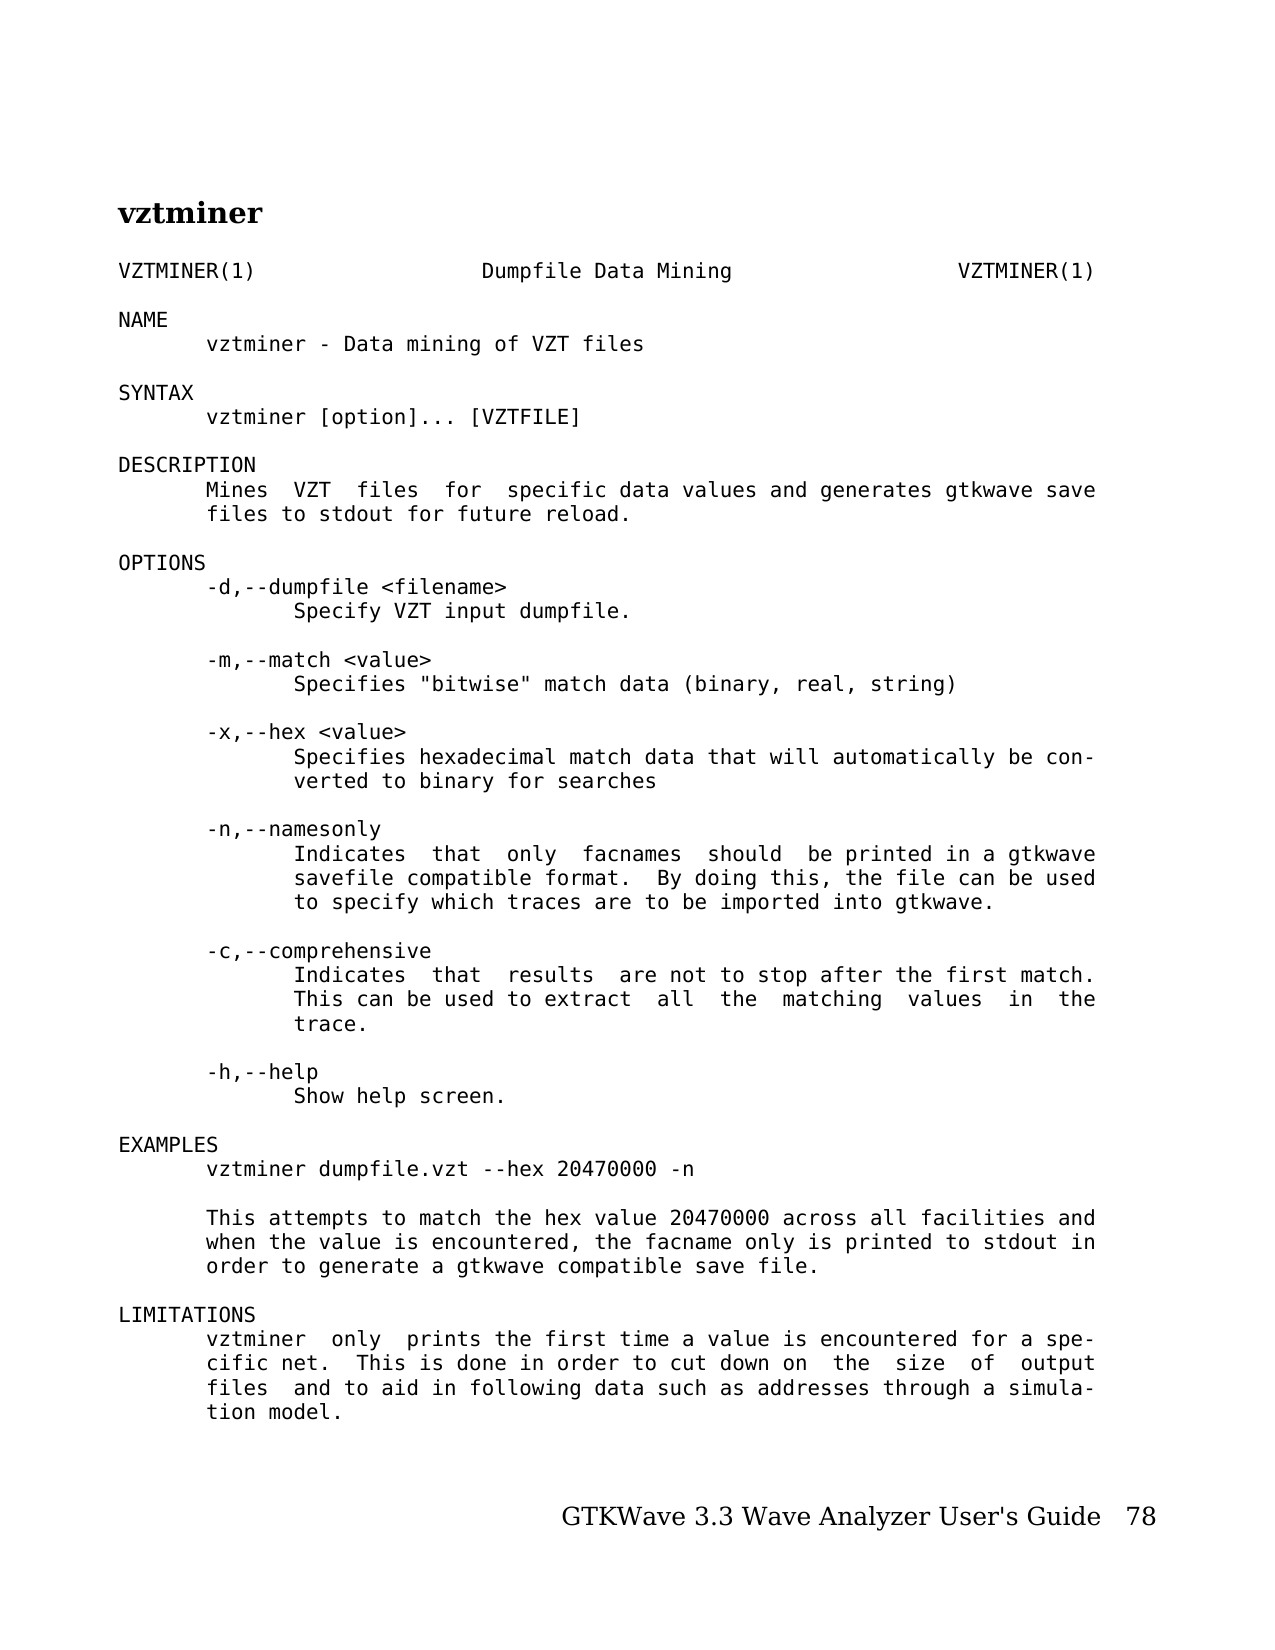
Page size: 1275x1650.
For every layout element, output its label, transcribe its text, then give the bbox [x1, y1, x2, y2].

text DESCRIPTION [118, 453, 1157, 478]
text Specifies hexadecimal match data that will automatically be con- [118, 745, 1157, 769]
text -c,--comprehensive [118, 939, 1157, 963]
text files to stdout for future reload. [118, 502, 1157, 526]
text LIMITATIONS [118, 1303, 1157, 1327]
text Show help screen. [118, 1084, 1157, 1109]
text -d,--dumpfile <filename> [118, 575, 1157, 599]
text VZTMINER(1) Dumpfile Data Mining VZTMINER(1) [118, 259, 1157, 283]
text vztminer [118, 196, 1157, 230]
text EXAMPLES [118, 1133, 1157, 1157]
text vztminer only prints the first time a value is encountered for a spe- [118, 1327, 1157, 1351]
text savefile compatible format. By doing this, the file can be used [118, 866, 1157, 890]
text Mines VZT files for specific data values and generates gtkwave save [118, 478, 1157, 502]
text when the value is encountered, the facname only is printed to stdout in [118, 1230, 1157, 1254]
text -h,--help [118, 1060, 1157, 1084]
text vztminer dumpfile.vzt --hex 20470000 -n [118, 1157, 1157, 1182]
text -x,--hex <value> [118, 720, 1157, 745]
text vztminer [option]... [VZTFILE] [118, 405, 1157, 429]
text tion model. [118, 1400, 1157, 1424]
text files and to aid in following data such as addresses through a simula- [118, 1376, 1157, 1400]
text Indicates that only facnames should be printed in a gtkwave [118, 842, 1157, 866]
text cific net. This is done in order to cut down on the size of output [118, 1351, 1157, 1376]
text trace. [118, 1012, 1157, 1036]
text to specify which traces are to be imported into gtkwave. [118, 890, 1157, 914]
text Specifies "bitwise" match data (binary, real, string) [118, 672, 1157, 696]
text This can be used to extract all the matching values in the [118, 987, 1157, 1012]
text OPTIONS [118, 551, 1157, 575]
text order to generate a gtkwave compatible save file. [118, 1254, 1157, 1279]
text This attempts to match the hex value 20470000 across all facilities and [118, 1206, 1157, 1230]
text NAME [118, 308, 1157, 332]
text SYNTAX [118, 381, 1157, 405]
text verted to binary for searches [118, 769, 1157, 793]
text Specify VZT input dumpfile. [118, 599, 1157, 623]
text Indicates that results are not to stop after the first match. [118, 963, 1157, 987]
text -m,--match <value> [118, 648, 1157, 672]
text -n,--namesonly [118, 817, 1157, 842]
text vztminer - Data mining of VZT files [118, 332, 1157, 356]
